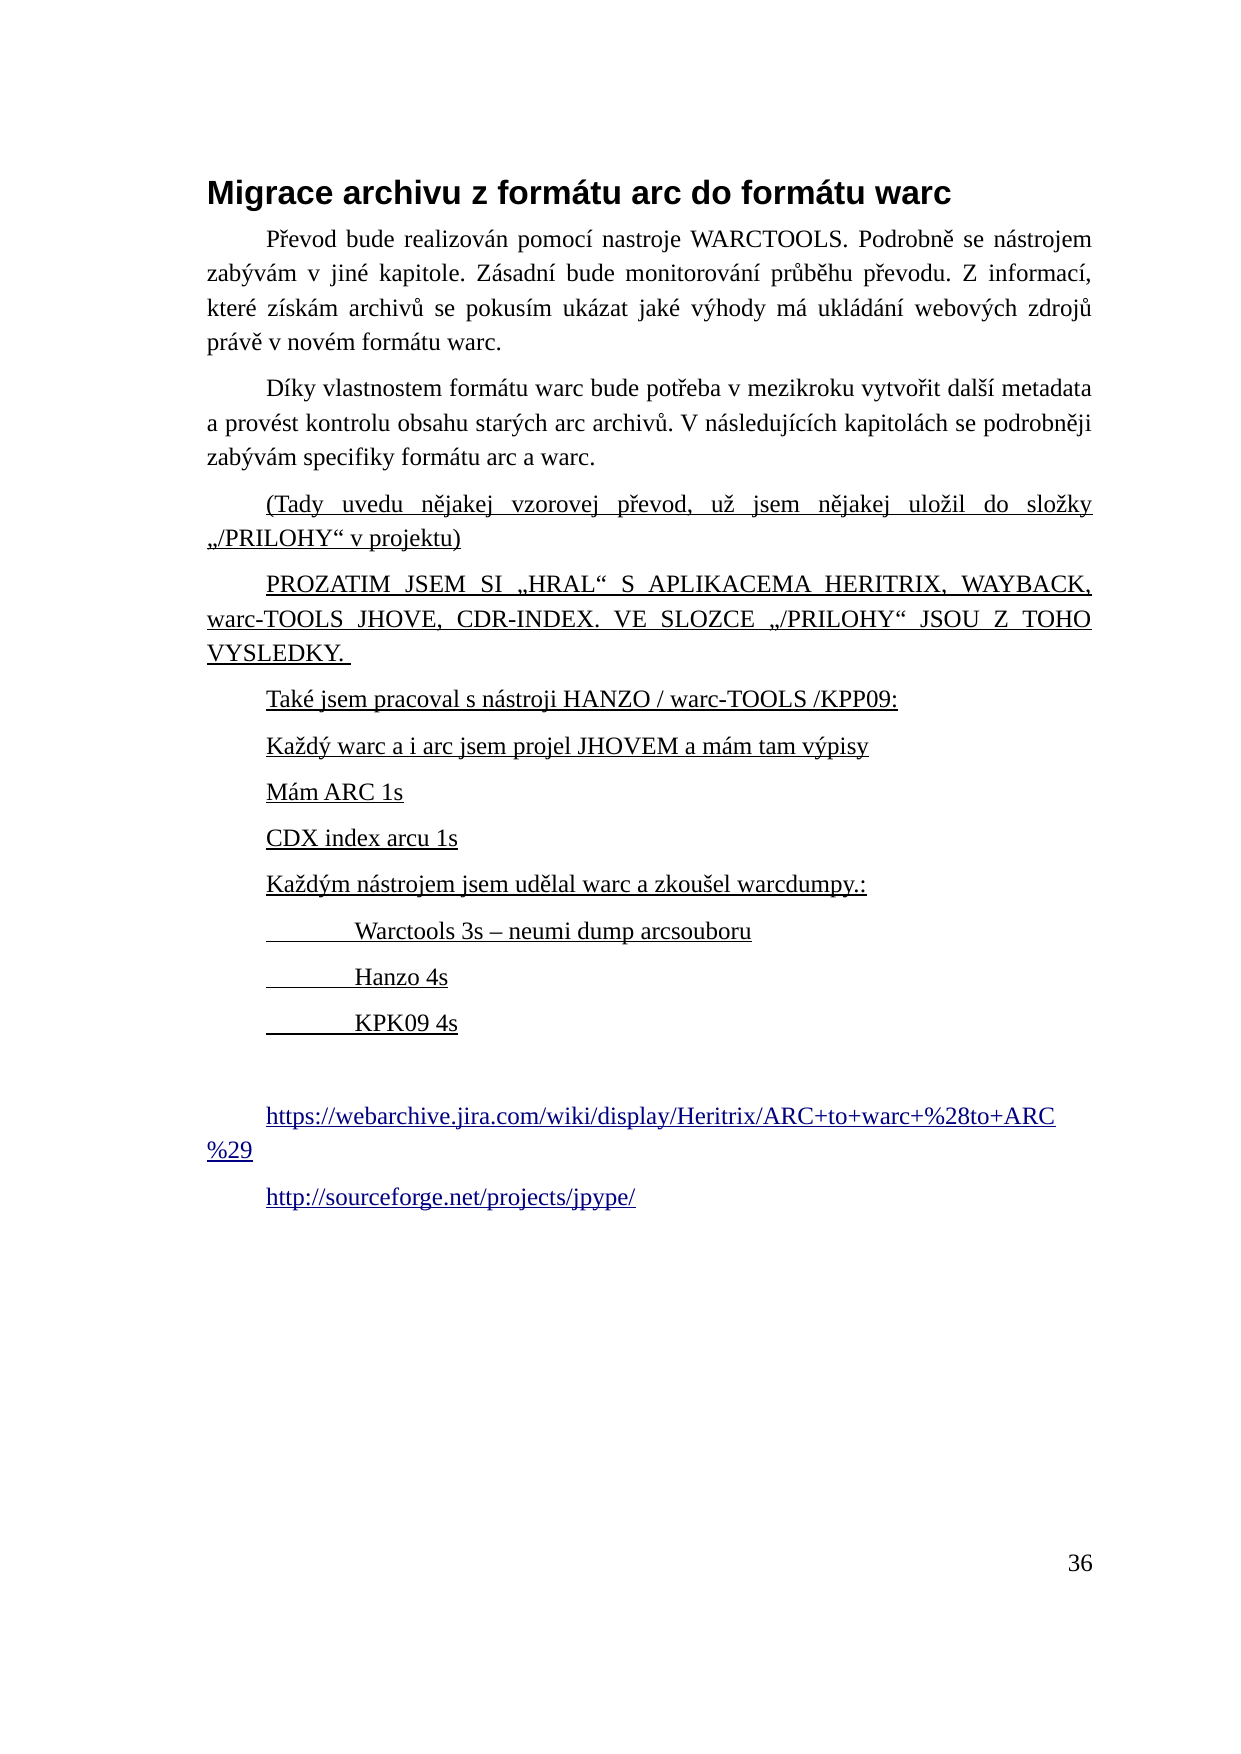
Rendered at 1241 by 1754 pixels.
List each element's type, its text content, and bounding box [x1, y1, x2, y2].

subtitle Warctools 3s – neumi dump arcsouboru [207, 916, 1093, 944]
subtitle KPK09 4s [207, 1008, 1093, 1037]
text https://webarchive.jira.com/wiki/display/Heritrix/ARC+to+warc+%28to+ARC%29 [207, 1101, 1093, 1164]
text Také jsem pracoval s nástroji HANZO / warc-TOOLS /KPP09: [207, 684, 1093, 713]
subtitle Každým nástrojem jsem udělal warc a zkoušel warcdumpy.: [207, 869, 1093, 898]
subtitle Migrace archivu z formátu arc do formátu warc [207, 173, 1093, 211]
text Převod bude realizován pomocí nastroje WARCTOOLS. Podrobně se nástrojem zabývám v jiné kapitole. Zásadní bude monitorování průběhu převodu. Z informací, které získám archivů se pokusím ukázat jaké výhody má ukládání webových zdrojů právě v novém formátu warc. [207, 224, 1093, 356]
subtitle Mám ARC 1s [207, 777, 1093, 806]
text http://sourceforge.net/projects/jpype/ [207, 1182, 1093, 1210]
subtitle Hanzo 4s [207, 962, 1093, 991]
text (Tady uvedu nějakej vzorovej převod, už jsem nějakej uložil do složky „/PRILOHY“ v projektu) [207, 489, 1093, 552]
text Díky vlastnostem formátu warc bude potřeba v mezikroku vytvořit další metadata a provést kontrolu obsahu starých arc archivů. V následujících kapitolách se podrobněji zabývám specifiky formátu arc a warc. [207, 373, 1093, 471]
text Každý warc a i arc jsem projel JHOVEM a mám tam výpisy [207, 731, 1093, 759]
subtitle CDX index arcu 1s [207, 823, 1093, 852]
text PROZATIM JSEM SI „HRAL“ S APLIKACEMA HERITRIX, WAYBACK, warc-TOOLS JHOVE, CDR-INDEX. VE SLOZCE „/PRILOHY“ JSOU Z TOHO VYSLEDKY. [207, 569, 1093, 667]
